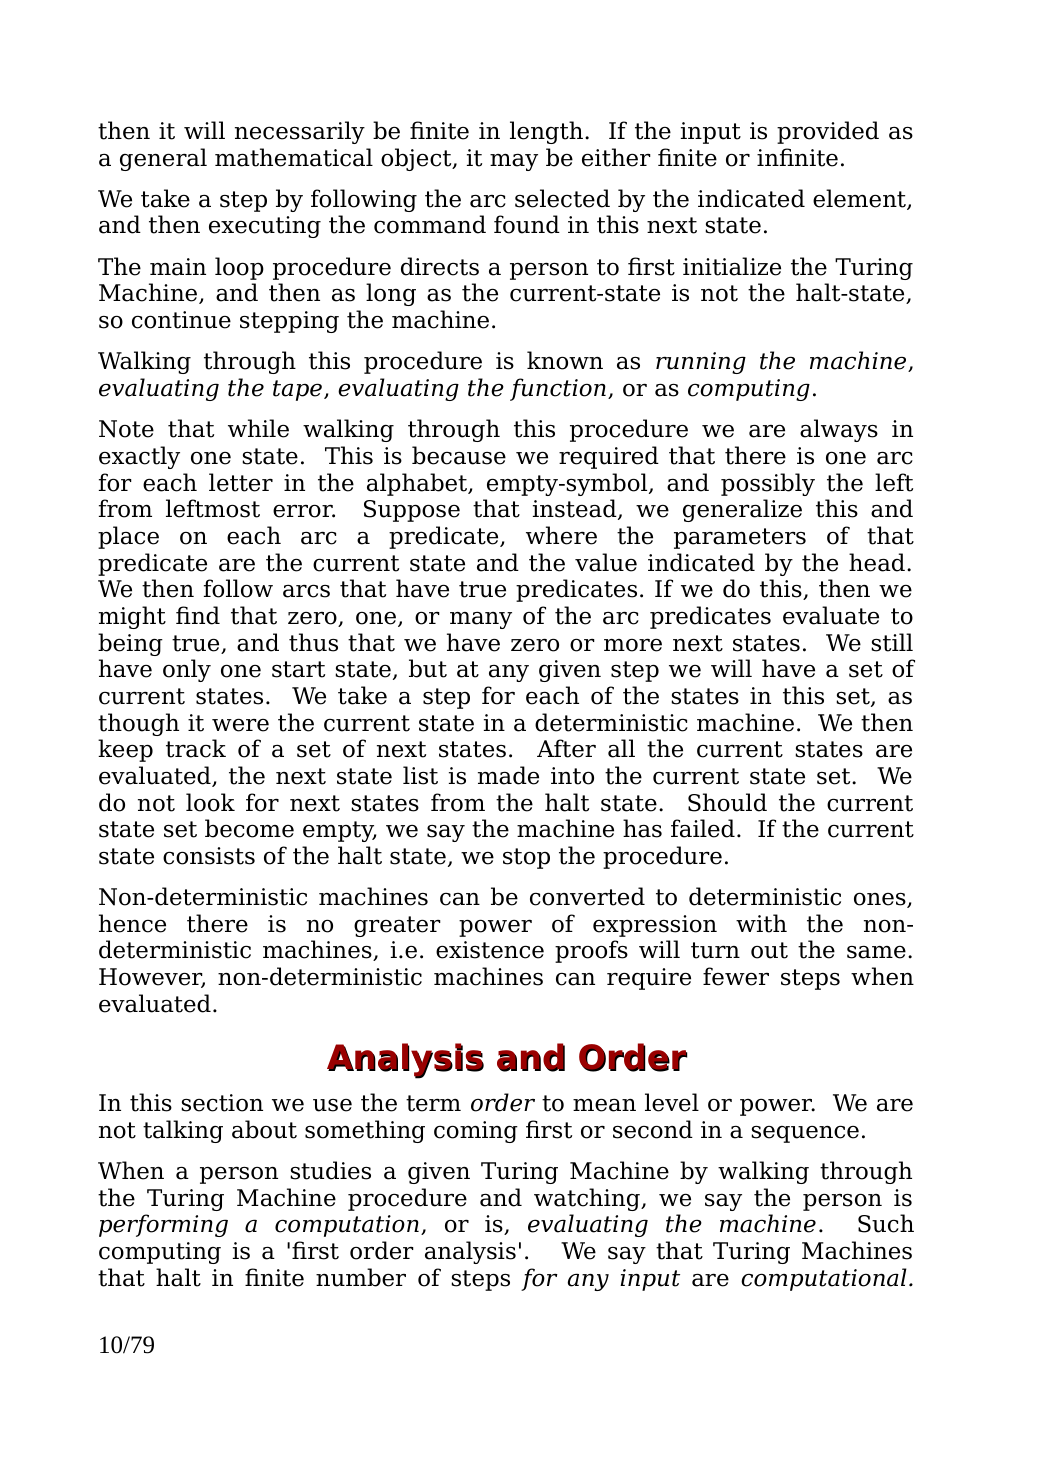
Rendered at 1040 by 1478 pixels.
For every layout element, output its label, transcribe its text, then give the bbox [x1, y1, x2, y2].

text Walking through this procedure is known as running the machine, evaluating the tape, evaluating the function, or as computing. [98, 348, 914, 402]
text Note that while walking through this procedure we are always in exactly one state. This is because we required that there is one arc for each letter in the alphabet, empty-symbol, and possibly the left from leftmost error. Suppose that instead, we generalize this and place on each arc a predicate, where the parameters of that predicate are the current state and the value indicated by the head. We then follow arcs that have true predicates. If we do this, then we might find that zero, one, or many of the arc predicates evaluate to being true, and thus that we have zero or more next states. We still have only one start state, but at any given step we will have a set of current states. We take a step for each of the states in this set, as though it were the current state in a deterministic machine. We then keep track of a set of next states. After all the current states are evaluated, the next state list is made into the current state set. We do not look for next states from the halt state. Should the current state set become empty, we say the machine has failed. If the current state consists of the halt state, we stop the procedure. [98, 416, 914, 870]
text Non-deterministic machines can be converted to deterministic ones, hence there is no greater power of expression with the non-deterministic machines, i.e. existence proofs will turn out the same. However, non-deterministic machines can require fewer steps when evaluated. [98, 884, 914, 1018]
text We take a step by following the arc selected by the indicated element, and then executing the command found in this next state. [98, 186, 914, 239]
text then it will necessarily be finite in length. If the input is provided as a general mathematical object, it may be either finite or infinite. [98, 118, 914, 171]
text When a person studies a given Turing Machine by walking through the Turing Machine procedure and watching, we say the person is performing a computation, or is, evaluating the machine. Such computing is a 'first order analysis'. We say that Turing Machines that halt in finite number of steps for any input are computational. [98, 1158, 914, 1291]
text The main loop procedure directs a person to first initialize the Turing Machine, and then as long as the current-state is not the halt-state, so continue stepping the machine. [98, 254, 914, 334]
subtitle Analysis and Order [98, 1038, 914, 1078]
text In this section we use the term order to mean level or power. We are not talking about something coming first or second in a sequence. [98, 1090, 914, 1143]
